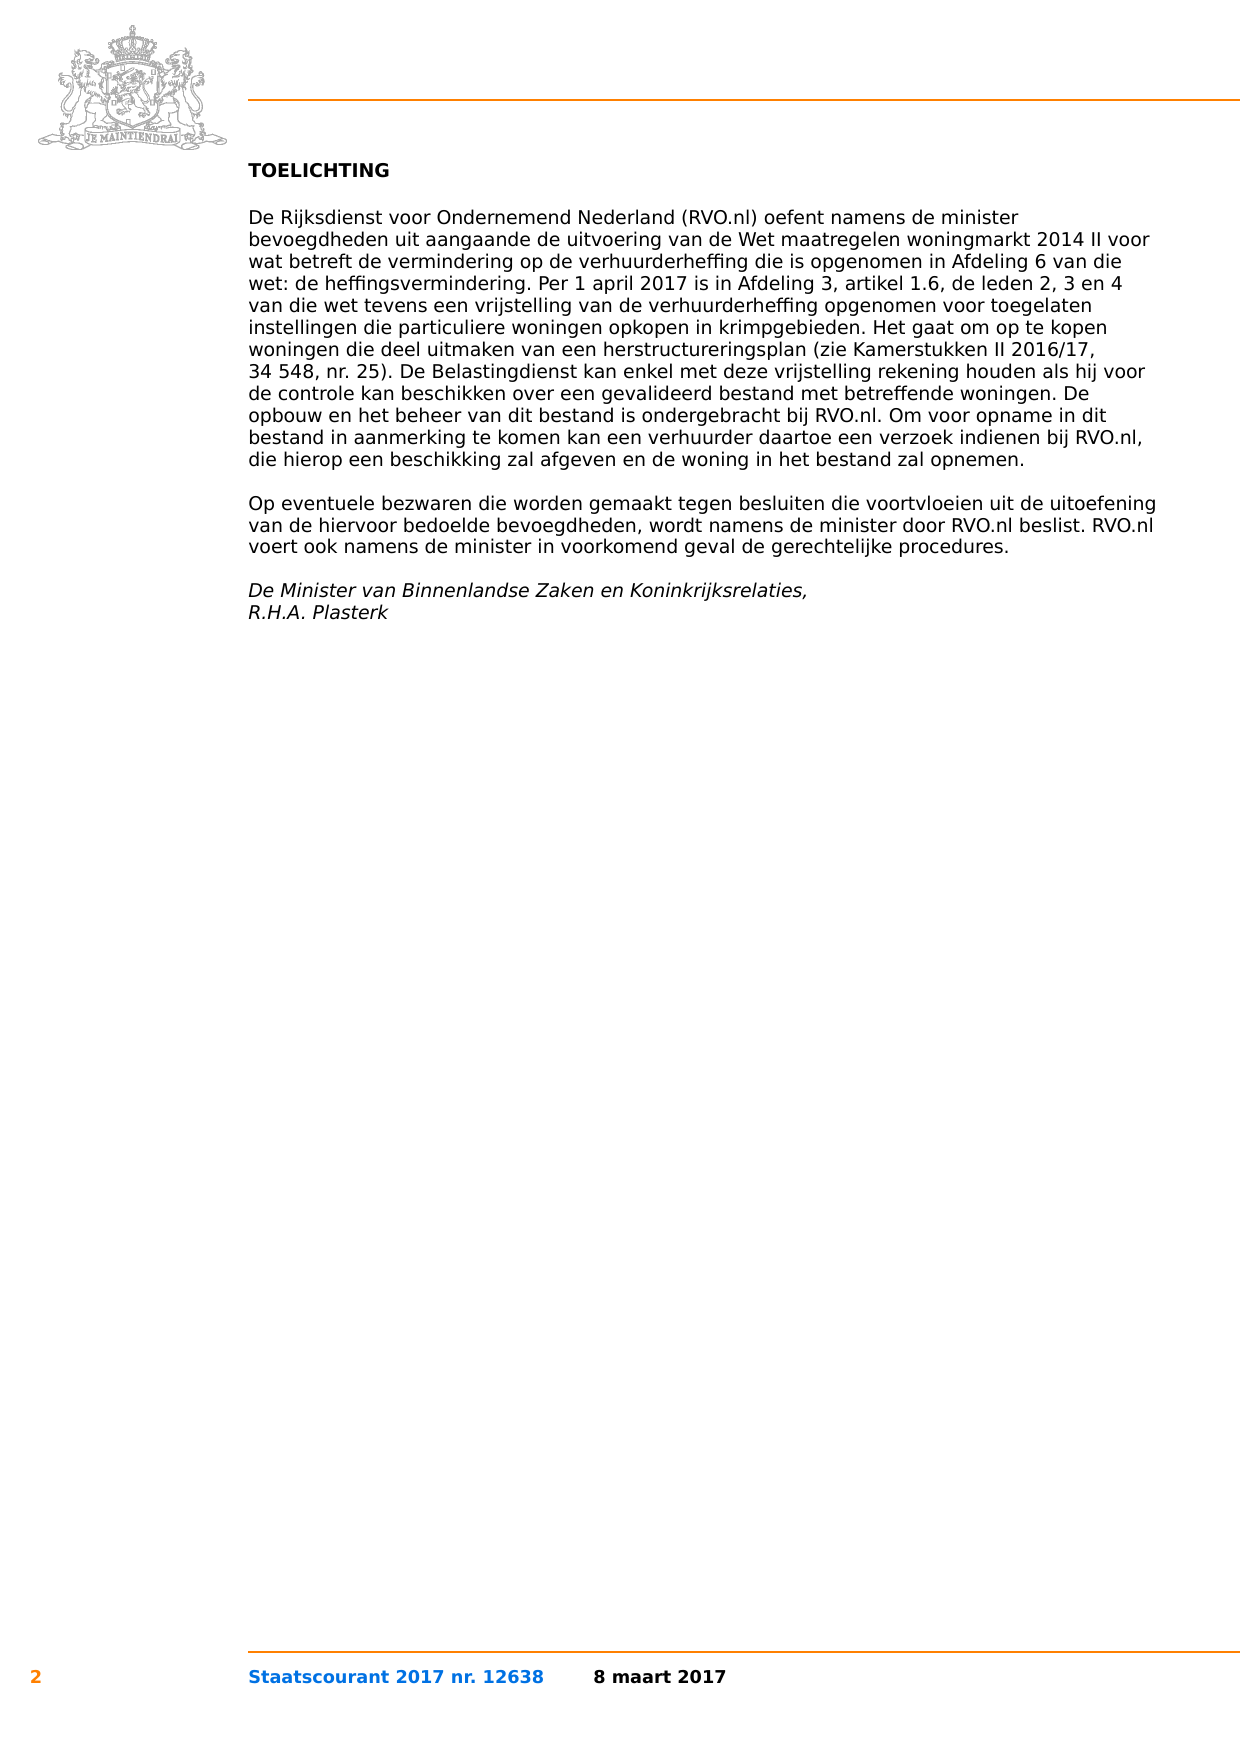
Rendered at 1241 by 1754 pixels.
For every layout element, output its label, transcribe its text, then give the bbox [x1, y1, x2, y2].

picture [38, 25, 227, 150]
text Op eventuele bezwaren die worden gemaakt tegen besluiten die voortvloeien uit de uitoefening van de hiervoor bedoelde bevoegdheden, wordt namens de minister door RVO.nl beslist. RVO.nl voert ook namens de minister in voorkomend geval de gerechtelijke procedures. [248, 492, 1163, 558]
subtitle TOELICHTING [248, 160, 1163, 182]
text De Minister van Binnenlandse Zaken en Koninkrijksrelaties, R.H.A. Plasterk [248, 580, 1163, 624]
text De Rijksdienst voor Ondernemend Nederland (RVO.nl) oefent namens de minister bevoegdheden uit aangaande de uitvoering van de Wet maatregelen woningmarkt 2014 II voor wat betreft de vermindering op de verhuurderheffing die is opgenomen in Afdeling 6 van die wet: de heffingsvermindering. Per 1 april 2017 is in Afdeling 3, artikel 1.6, de leden 2, 3 en 4 van die wet tevens een vrijstelling van de verhuurderheffing opgenomen voor toegelaten instellingen die particuliere woningen opkopen in krimpgebieden. Het gaat om op te kopen woningen die deel uitmaken van een herstructureringsplan (zie Kamerstukken II 2016/17, 34 548, nr. 25). De Belastingdienst kan enkel met deze vrijstelling rekening houden als hij voor de controle kan beschikken over een gevalideerd bestand met betreffende woningen. De opbouw en het beheer van dit bestand is ondergebracht bij RVO.nl. Om voor opname in dit bestand in aanmerking te komen kan een verhuurder daartoe een verzoek indienen bij RVO.nl, die hierop een beschikking zal afgeven en de woning in het bestand zal opnemen. [248, 207, 1163, 471]
